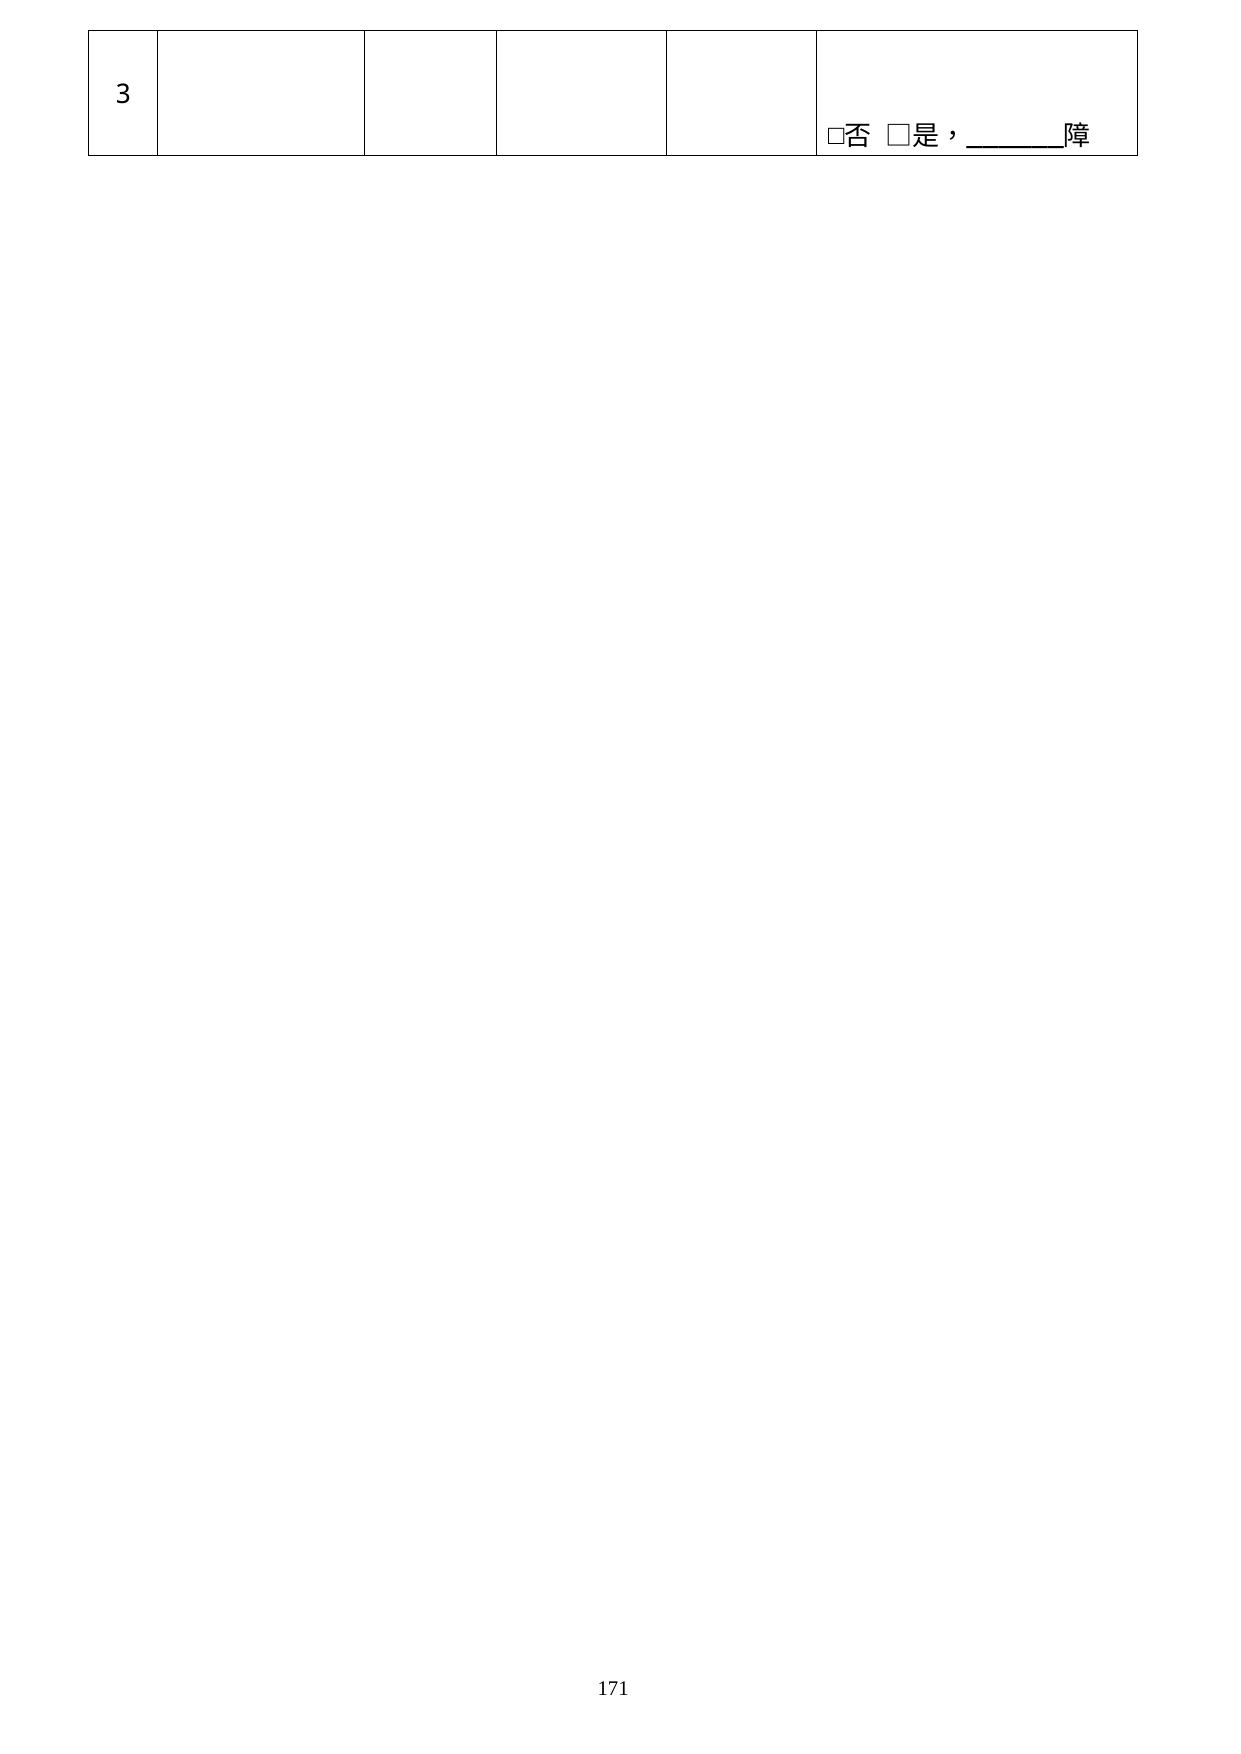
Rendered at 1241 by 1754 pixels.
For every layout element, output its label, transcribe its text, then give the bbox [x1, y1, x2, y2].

table_cell [667, 31, 816, 154]
table_cell [158, 31, 364, 154]
table_cell □否 □是，______障 [817, 31, 1137, 154]
table_cell [365, 31, 496, 154]
table_cell [497, 31, 666, 154]
table_cell 3 [89, 31, 157, 154]
